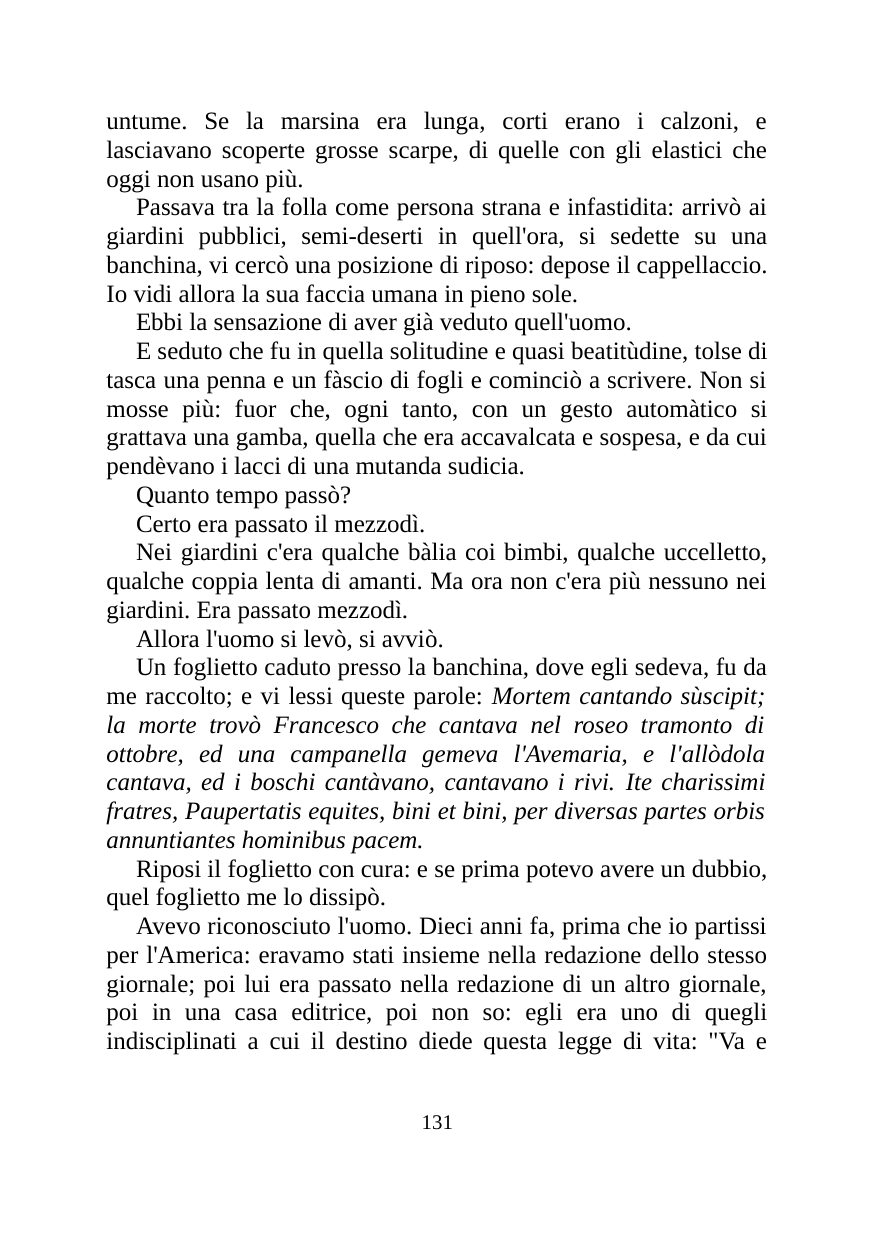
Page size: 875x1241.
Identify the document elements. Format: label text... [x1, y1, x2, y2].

text E seduto che fu in quella solitudine e quasi beatitùdine, tolse di tasca una penna e un fàscio di fogli e cominciò a scrivere. Non si mosse più: fuor che, ogni tanto, con un gesto automàtico si grattava una gamba, quella che era accavalcata e sospesa, e da cui pendèvano i lacci di una mutanda sudicia. [106, 336, 768, 480]
text Allora l'uomo si levò, si avviò. [106, 624, 768, 652]
text untume. Se la marsina era lunga, corti erano i calzoni, e lasciavano scoperte grosse scarpe, di quelle con gli elastici che oggi non usano più. [106, 106, 768, 192]
text Riposi il foglietto con cura: e se prima potevo avere un dubbio, quel foglietto me lo dissipò. [106, 854, 768, 911]
text Certo era passato il mezzodì. [106, 509, 768, 537]
text Avevo riconosciuto l'uomo. Dieci anni fa, prima che io partissi per l'America: eravamo stati insieme nella redazione dello stesso giornale; poi lui era passato nella redazione di un altro giornale, poi in una casa editrice, poi non so: egli era uno di quegli indisciplinati a cui il destino diede questa legge di vita: "Va e [106, 911, 768, 1055]
text Ebbi la sensazione di aver già veduto quell'uomo. [106, 307, 768, 336]
text Nei giardini c'era qualche bàlia coi bimbi, qualche uccelletto, qualche coppia lenta di amanti. Ma ora non c'era più nessuno nei giardini. Era passato mezzodì. [106, 537, 768, 624]
text Un foglietto caduto presso la banchina, dove egli sedeva, fu da me raccolto; e vi lessi queste parole: Mortem cantando sùscipit; la morte trovò Francesco che cantava nel roseo tramonto di ottobre, ed una campanella gemeva l'Avemaria, e l'allòdola cantava, ed i boschi cantàvano, cantavano i rivi. Ite charissimi fratres, Paupertatis equites, bini et bini, per diversas partes orbis annuntiantes hominibus pacem. [106, 652, 768, 854]
text Passava tra la folla come persona strana e infastidita: arrivò ai giardini pubblici, semi-deserti in quell'ora, si sedette su una banchina, vi cercò una posizione di riposo: depose il cappellaccio. Io vidi allora la sua faccia umana in pieno sole. [106, 192, 768, 307]
text Quanto tempo passò? [106, 480, 768, 509]
